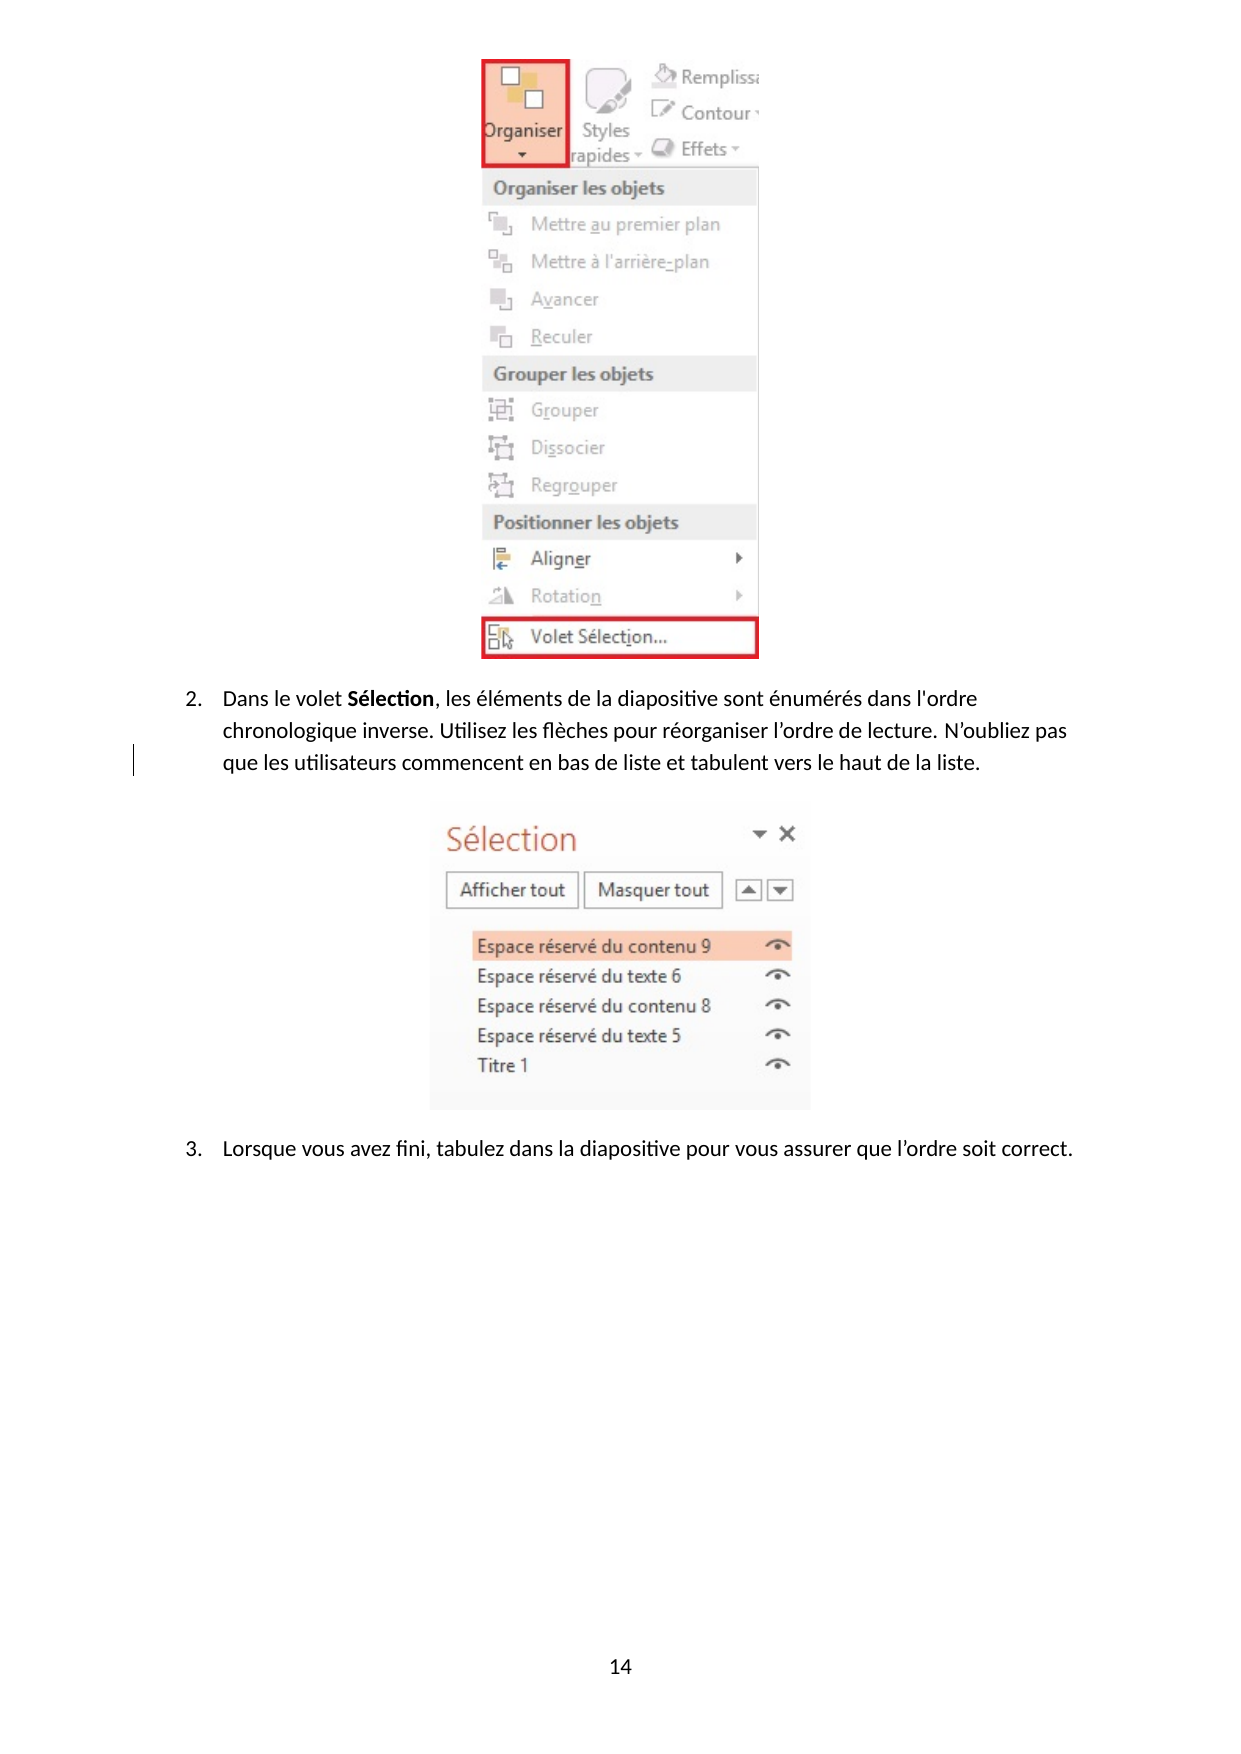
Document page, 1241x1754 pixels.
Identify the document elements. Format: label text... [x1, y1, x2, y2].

picture [481, 59, 759, 659]
list Lorsque vous avez fini, tabulez dans la diapositive pour vous assurer que l’ordre soit correct. [185, 1134, 1093, 1162]
picture [429, 801, 811, 1110]
list Dans le volet Sélection, les éléments de la diapositive sont énumérés dans l'ordre chronologique inverse. Utilisez les flèches pour réorganiser l’ordre de lecture. N’oubliez pas que les utilisateurs commencent en bas de liste et tabulent vers le haut de la liste. [185, 684, 1093, 776]
